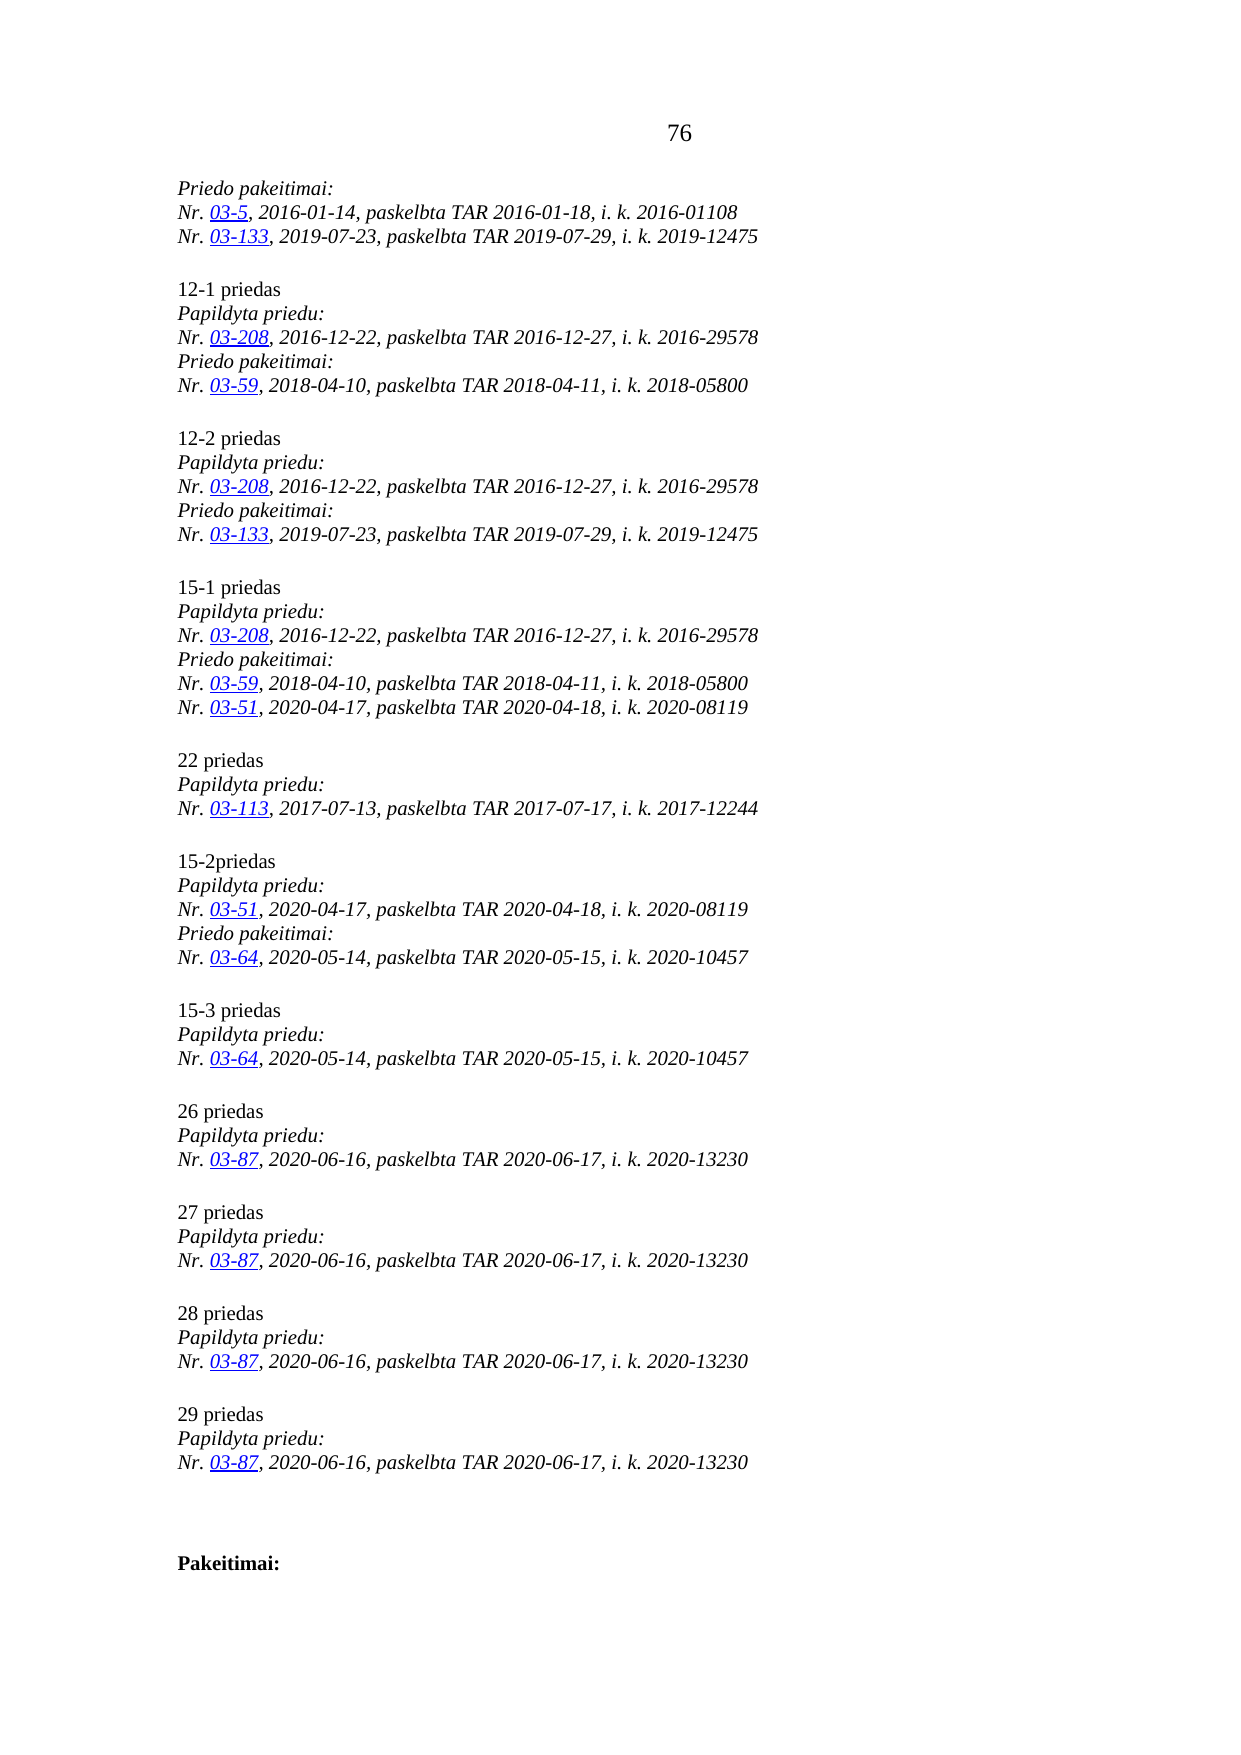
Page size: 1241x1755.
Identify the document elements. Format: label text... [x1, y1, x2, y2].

text Papildyta priedu: [177, 450, 1181, 474]
text Nr. 03-133, 2019-07-23, paskelbta TAR 2019-07-29, i. k. 2019-12475 [177, 224, 1181, 248]
text Nr. 03-87, 2020-06-16, paskelbta TAR 2020-06-17, i. k. 2020-13230 [177, 1147, 1181, 1171]
text Priedo pakeitimai: [177, 647, 1181, 671]
text Nr. 03-87, 2020-06-16, paskelbta TAR 2020-06-17, i. k. 2020-13230 [177, 1248, 1181, 1272]
text Pakeitimai: [177, 1551, 1181, 1575]
text Nr. 03-64, 2020-05-14, paskelbta TAR 2020-05-15, i. k. 2020-10457 [177, 1046, 1181, 1070]
text Papildyta priedu: [177, 1123, 1181, 1147]
text Nr. 03-59, 2018-04-10, paskelbta TAR 2018-04-11, i. k. 2018-05800 [177, 373, 1181, 397]
text Nr. 03-5, 2016-01-14, paskelbta TAR 2016-01-18, i. k. 2016-01108 [177, 200, 1181, 224]
text Papildyta priedu: [177, 599, 1181, 623]
text Nr. 03-87, 2020-06-16, paskelbta TAR 2020-06-17, i. k. 2020-13230 [177, 1349, 1181, 1373]
text Priedo pakeitimai: [177, 498, 1181, 522]
text Nr. 03-208, 2016-12-22, paskelbta TAR 2016-12-27, i. k. 2016-29578 [177, 325, 1181, 349]
text Priedo pakeitimai: [177, 349, 1181, 373]
text 27 priedas [177, 1200, 1181, 1224]
text 29 priedas [177, 1402, 1181, 1426]
text 15-3 priedas [177, 998, 1181, 1022]
text Nr. 03-51, 2020-04-17, paskelbta TAR 2020-04-18, i. k. 2020-08119 [177, 695, 1181, 719]
text 15-2priedas [177, 849, 1181, 873]
text Papildyta priedu: [177, 873, 1181, 897]
text Papildyta priedu: [177, 772, 1181, 796]
text Nr. 03-59, 2018-04-10, paskelbta TAR 2018-04-11, i. k. 2018-05800 [177, 671, 1181, 695]
text Papildyta priedu: [177, 1426, 1181, 1450]
text Papildyta priedu: [177, 1325, 1181, 1349]
text Papildyta priedu: [177, 1224, 1181, 1248]
text Nr. 03-113, 2017-07-13, paskelbta TAR 2017-07-17, i. k. 2017-12244 [177, 796, 1181, 820]
text 12-1 priedas [177, 277, 1181, 301]
text Priedo pakeitimai: [177, 921, 1181, 945]
text 15-1 priedas [177, 575, 1181, 599]
text Papildyta priedu: [177, 301, 1181, 325]
text Priedo pakeitimai: [177, 176, 1181, 200]
text Nr. 03-133, 2019-07-23, paskelbta TAR 2019-07-29, i. k. 2019-12475 [177, 522, 1181, 546]
text Nr. 03-64, 2020-05-14, paskelbta TAR 2020-05-15, i. k. 2020-10457 [177, 945, 1181, 969]
text 28 priedas [177, 1301, 1181, 1325]
text Nr. 03-51, 2020-04-17, paskelbta TAR 2020-04-18, i. k. 2020-08119 [177, 897, 1181, 921]
text 26 priedas [177, 1099, 1181, 1123]
text Nr. 03-208, 2016-12-22, paskelbta TAR 2016-12-27, i. k. 2016-29578 [177, 474, 1181, 498]
text 12-2 priedas [177, 426, 1181, 450]
text 22 priedas [177, 748, 1181, 772]
text Nr. 03-87, 2020-06-16, paskelbta TAR 2020-06-17, i. k. 2020-13230 [177, 1450, 1181, 1474]
text Papildyta priedu: [177, 1022, 1181, 1046]
text Nr. 03-208, 2016-12-22, paskelbta TAR 2016-12-27, i. k. 2016-29578 [177, 623, 1181, 647]
